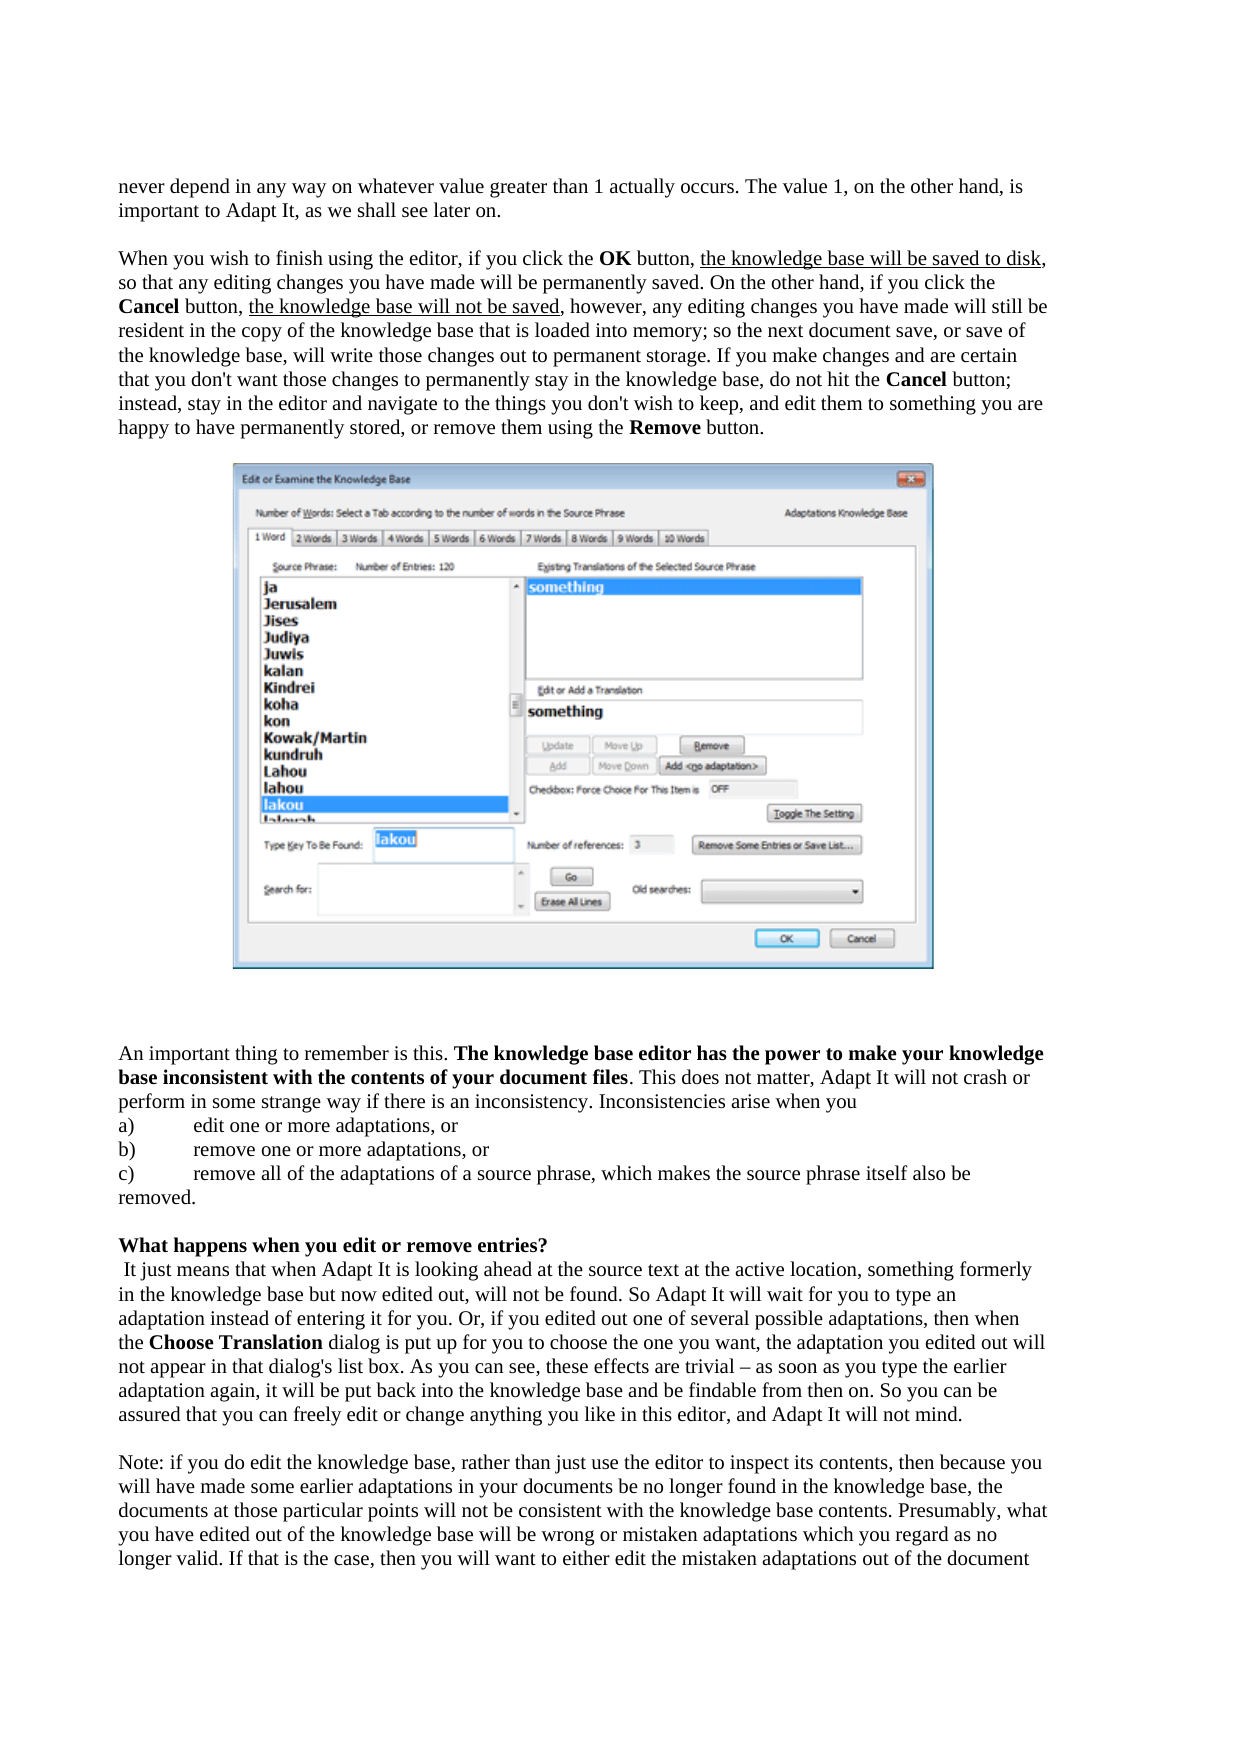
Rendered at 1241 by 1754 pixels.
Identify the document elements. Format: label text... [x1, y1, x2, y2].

text When you wish to finish using the editor, if you click the OK button, the knowledge base will be saved to disk, so that any editing changes you have made will be permanently saved. On the other hand, if you click the Cancel button, the knowledge base will not be saved, however, any editing changes you have made will still be resident in the copy of the knowledge base that is loaded into memory; so the next document save, or save of the knowledge base, will write those changes out to permanent storage. If you make changes and are certain that you don't want those changes to permanently stay in the knowledge base, do not hit the Cancel button; instead, stay in the editor and navigate to the things you don't wish to keep, and edit them to something you are happy to have permanently stored, or remove them using the Remove button. [118, 246, 1048, 439]
text What happens when you edit or remove entries? [118, 1233, 1048, 1257]
text Note: if you do edit the knowledge base, rather than just use the editor to inspect its contents, then because you will have made some earlier adaptations in your documents be no longer found in the knowledge base, the documents at those particular points will not be consistent with the knowledge base contents. Presumably, what you have edited out of the knowledge base will be wrong or mistaken adaptations which you regard as no longer valid. If that is the case, then you will want to either edit the mistaken adaptations out of the document [118, 1450, 1048, 1570]
picture [232, 463, 934, 969]
text It just means that when Adapt It is looking ahead at the source text at the active location, something formerly in the knowledge base but now edited out, will not be found. So Adapt It will wait for you to type an adaptation instead of entering it for you. Or, if you edited out one of several possible adaptations, then when the Choose Translation dialog is put up for you to choose the one you want, the adaptation you edited out will not appear in that dialog's list box. As you can see, these effects are trivial – as soon as you type the earlier adaptation again, it will be put back into the knowledge base and be findable from then on. So you can be assured that you can freely edit or change anything you like in this editor, and Adapt It will not mind. [118, 1257, 1048, 1426]
text An important thing to remember is this. The knowledge base editor has the power to make your knowledge base inconsistent with the contents of your document files. This does not matter, Adapt It will not crash or perform in some strange way if there is an inconsistency. Inconsistencies arise when you a) edit one or more adaptations, or b) remove one or more adaptations, or c) remove all of the adaptations of a source phrase, which makes the source phrase itself also be removed. [118, 1041, 1048, 1209]
text never depend in any way on whatever value greater than 1 actually occurs. The value 1, on the other hand, is important to Adapt It, as we shall see later on. [118, 174, 1048, 222]
